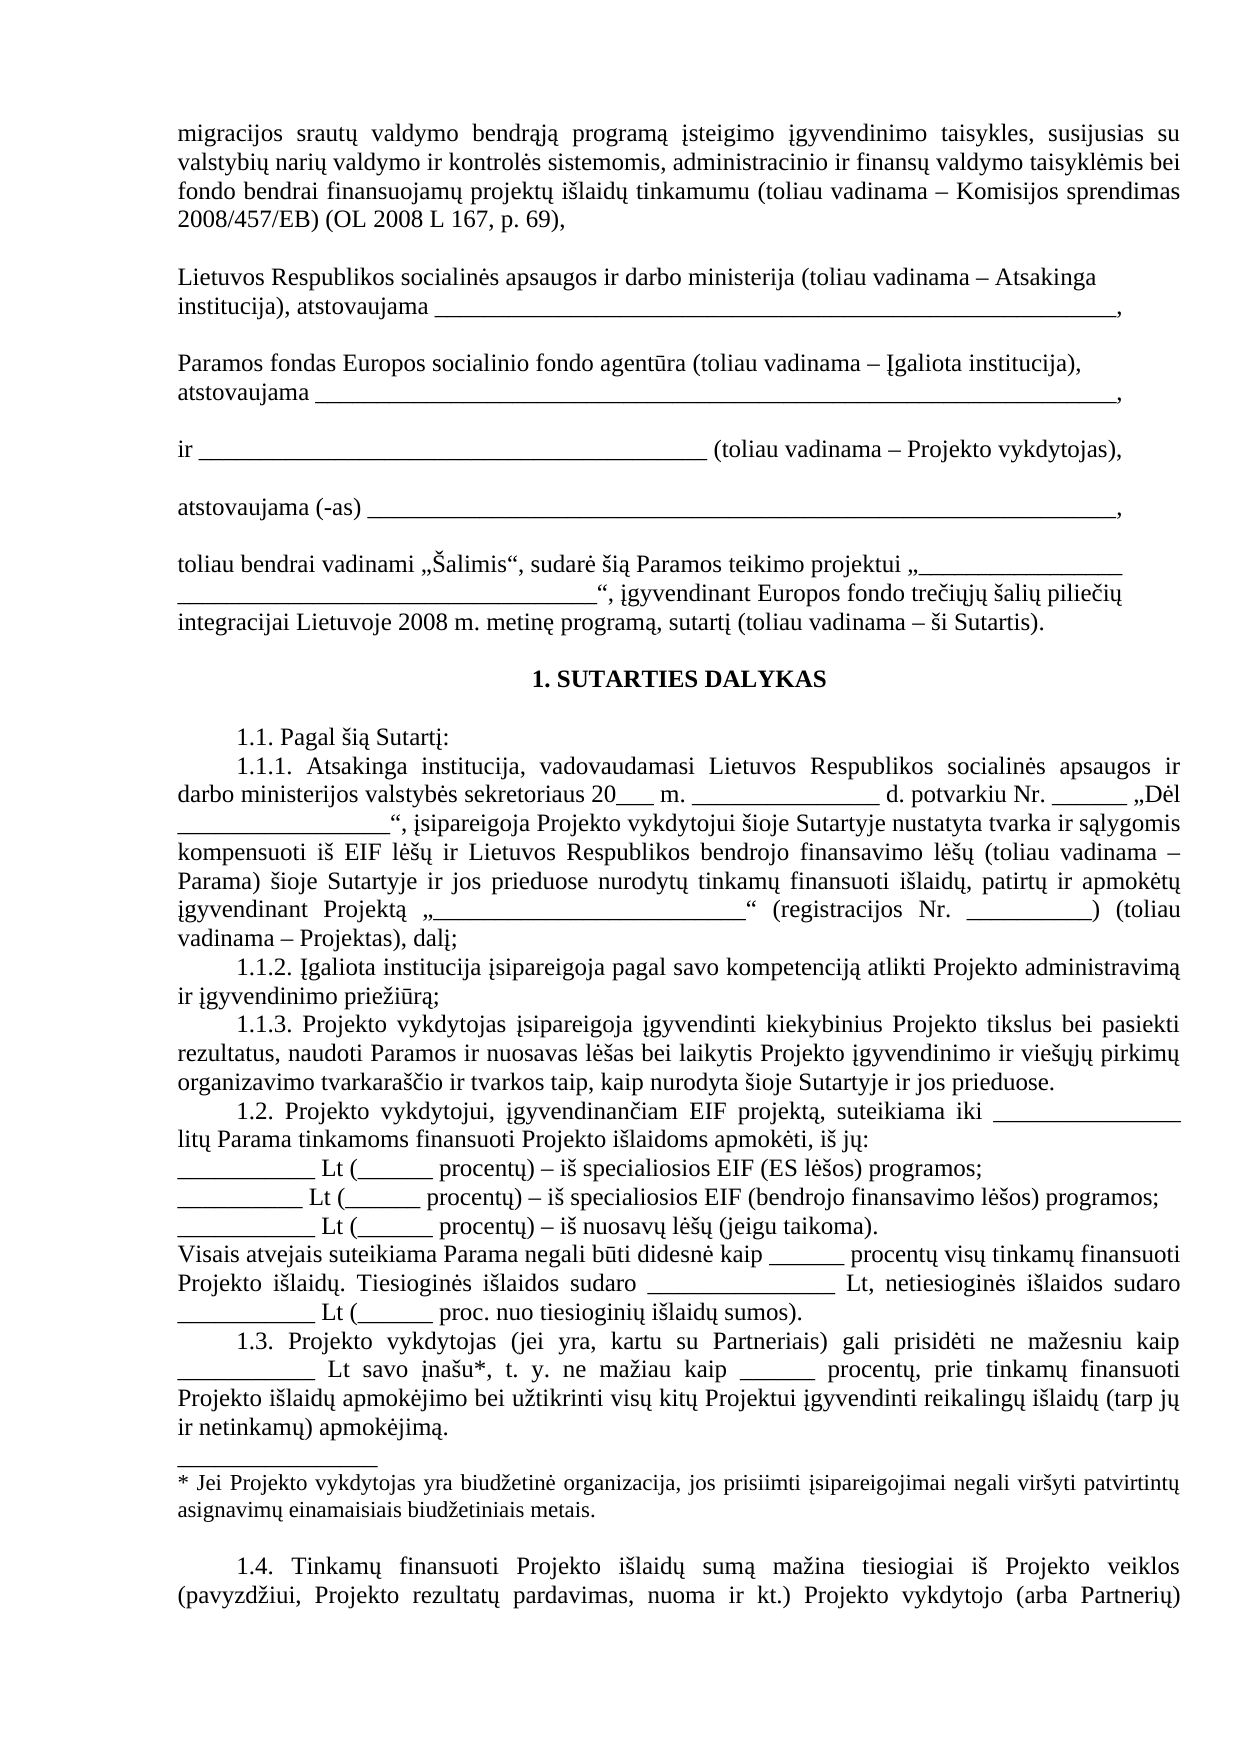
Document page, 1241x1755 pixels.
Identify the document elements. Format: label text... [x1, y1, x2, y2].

text migracijos srautų valdymo bendrąją programą įsteigimo įgyvendinimo taisykles, susijusias su valstybių narių valdymo ir kontrolės sistemomis, administracinio ir finansų valdymo taisyklėmis bei fondo bendrai finansuojamų projektų išlaidų tinkamumu (toliau vadinama – Komisijos sprendimas 2008/457/EB) (OL 2008 L 167, p. 69), [177, 118, 1181, 233]
text atstovaujama , [177, 377, 1181, 406]
text 1.2. Projekto vykdytojui, įgyvendinančiam EIF projektą, suteikiama iki _______________ litų Parama tinkamoms finansuoti Projekto išlaidoms apmokėti, iš jų: [177, 1096, 1181, 1153]
text integracijai Lietuvoje 2008 m. metinę programą, sutartį (toliau vadinama – ši Sutartis). [177, 607, 1181, 636]
text atstovaujama (-as) , [177, 492, 1181, 521]
text 1.1.2. Įgaliota institucija įsipareigoja pagal savo kompetenciją atlikti Projekto administravimą ir įgyvendinimo priežiūrą; [177, 952, 1181, 1009]
text 1.3. Projekto vykdytojas (jei yra, kartu su Partneriais) gali prisidėti ne mažesniu kaip ___________ Lt savo įnašu*, t. y. ne mažiau kaip ______ procentų, prie tinkamų finansuoti Projekto išlaidų apmokėjimo bei užtikrinti visų kitų Projektui įgyvendinti reikalingų išlaidų (tarp jų ir netinkamų) apmokėjimą. [177, 1326, 1181, 1441]
text 1. SUTARTIES DALYKAS [177, 664, 1181, 693]
text 1.4. Tinkamų finansuoti Projekto išlaidų sumą mažina tiesiogiai iš Projekto veiklos (pavyzdžiui, Projekto rezultatų pardavimas, nuoma ir kt.) Projekto vykdytojo (arba Partnerių) [177, 1551, 1181, 1608]
text Paramos fondas Europos socialinio fondo agentūra (toliau vadinama – Įgaliota institucija), [177, 348, 1181, 377]
text ________________ [177, 1441, 1181, 1469]
text Lietuvos Respublikos socialinės apsaugos ir darbo ministerija (toliau vadinama – Atsakinga [177, 262, 1181, 291]
text 1.1.3. Projekto vykdytojas įsipareigoja įgyvendinti kiekybinius Projekto tikslus bei pasiekti rezultatus, naudoti Paramos ir nuosavas lėšas bei laikytis Projekto įgyvendinimo ir viešųjų pirkimų organizavimo tvarkaraščio ir tvarkos taip, kaip nurodyta šioje Sutartyje ir jos prieduose. [177, 1009, 1181, 1096]
text toliau bendrai vadinami „Šalimis“, sudarė šią Paramos teikimo projektui „ [177, 549, 1181, 578]
text 1.1.1. Atsakinga institucija, vadovaudamasi Lietuvos Respublikos socialinės apsaugos ir darbo ministerijos valstybės sekretoriaus 20___ m. _______________ d. potvarkiu Nr. ______ „Dėl _________________“, įsipareigoja Projekto vykdytojui šioje Sutartyje nustatyta tvarka ir sąlygomis kompensuoti iš EIF lėšų ir Lietuvos Respublikos bendrojo finansavimo lėšų (toliau vadinama – Parama) šioje Sutartyje ir jos prieduose nurodytų tinkamų finansuoti išlaidų, patirtų ir apmokėtų įgyvendinant Projektą „_________________________“ (registracijos Nr. __________) (toliau vadinama – Projektas), dalį; [177, 751, 1181, 952]
text ___________ Lt (______ procentų) – iš specialiosios EIF (ES lėšos) programos; [177, 1153, 1181, 1182]
text __________ Lt (______ procentų) – iš specialiosios EIF (bendrojo finansavimo lėšos) programos; [177, 1182, 1181, 1211]
text ir (toliau vadinama – Projekto vykdytojas), [177, 434, 1181, 463]
text 1.1. Pagal šią Sutartį: [177, 722, 1181, 751]
text ___________ Lt (______ procentų) – iš nuosavų lėšų (jeigu taikoma). [177, 1211, 1181, 1239]
text * Jei Projekto vykdytojas yra biudžetinė organizacija, jos prisiimti įsipareigojimai negali viršyti patvirtintų asignavimų einamaisiais biudžetiniais metais. [177, 1469, 1181, 1522]
text Visais atvejais suteikiama Parama negali būti didesnė kaip ______ procentų visų tinkamų finansuoti Projekto išlaidų. Tiesioginės išlaidos sudaro _______________ Lt, netiesioginės išlaidos sudaro ___________ Lt (______ proc. nuo tiesioginių išlaidų sumos). [177, 1239, 1181, 1326]
text institucija), atstovaujama , [177, 291, 1181, 319]
text _ “, įgyvendinant Europos fondo trečiųjų šalių piliečių [177, 578, 1181, 607]
